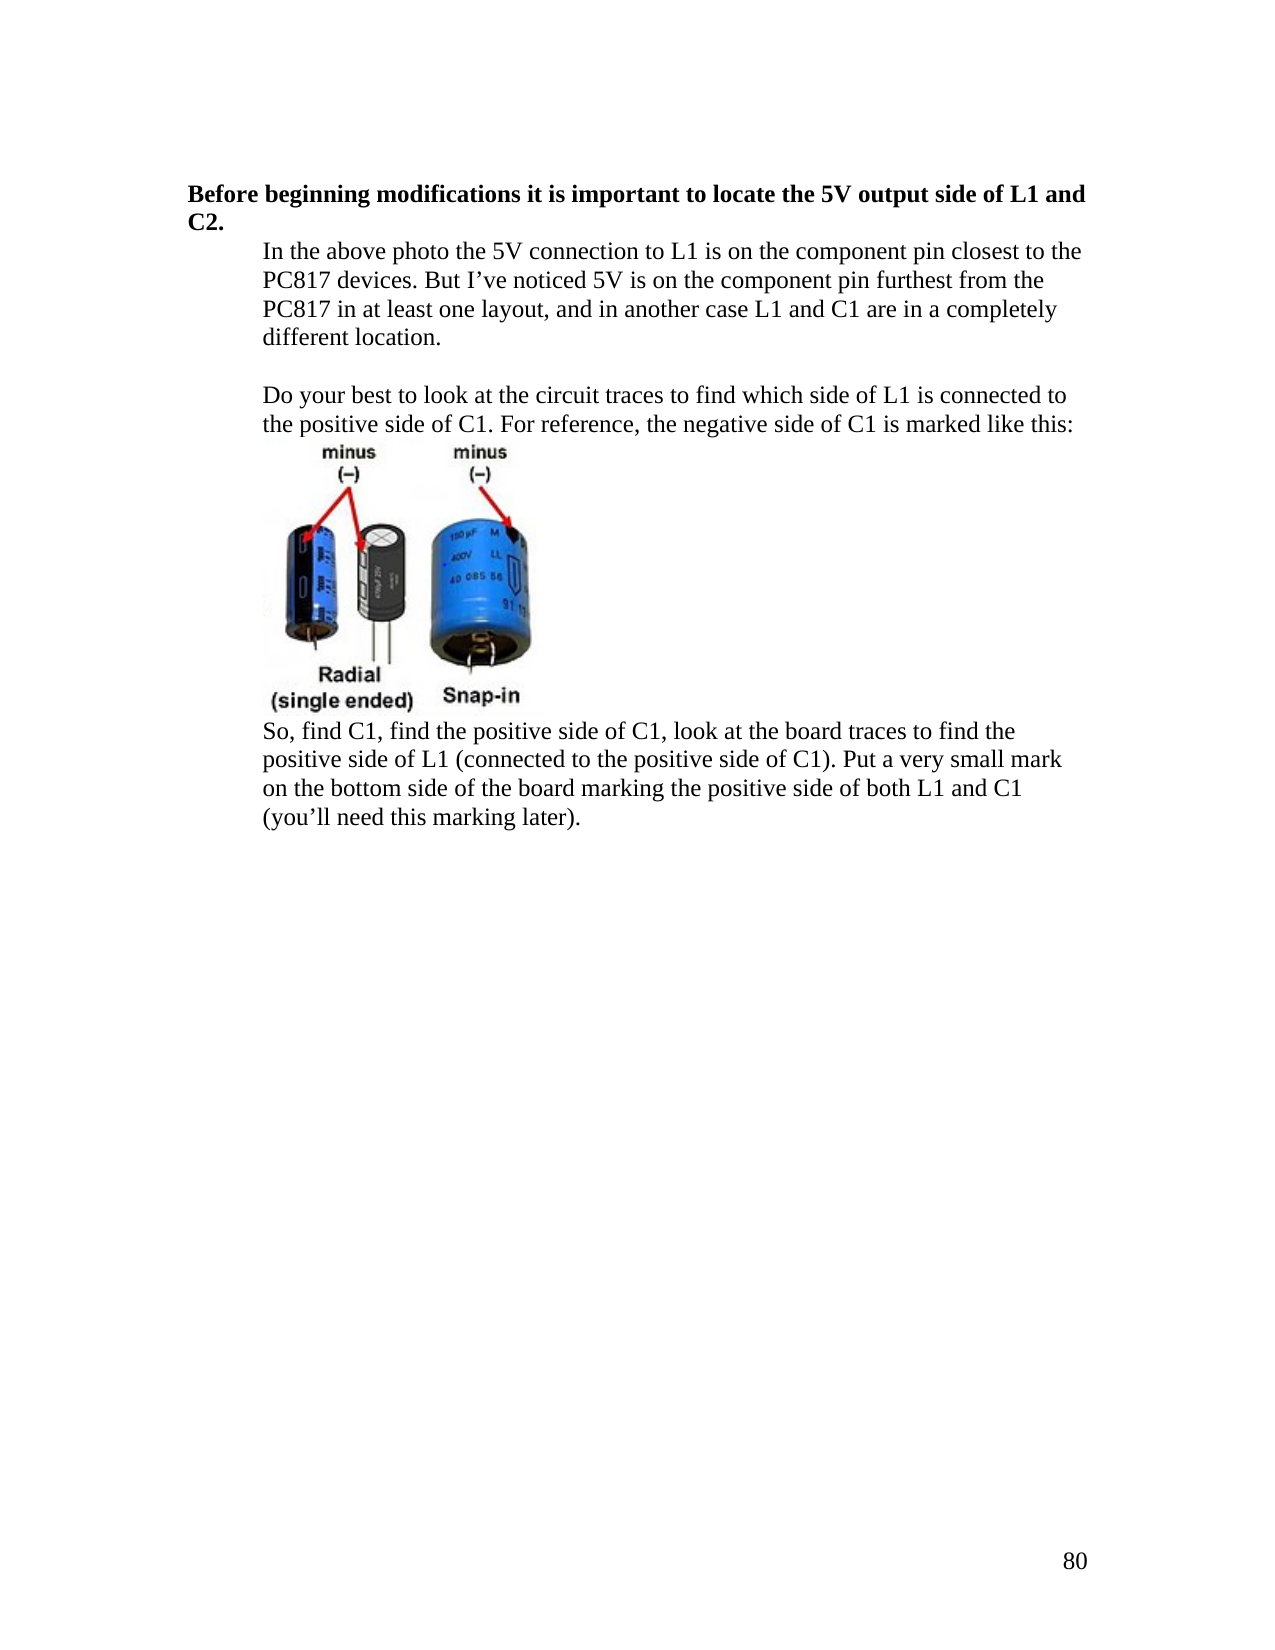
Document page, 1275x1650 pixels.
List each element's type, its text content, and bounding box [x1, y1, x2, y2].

text Do your best to look at the circuit traces to find which side of L1 is connected to the positive side of C1. For reference, the negative side of C1 is marked like this: [262, 380, 1087, 437]
text Before beginning modifications it is important to locate the 5V output side of L1 and C2. [187, 179, 1087, 236]
picture [262, 437, 543, 716]
text In the above photo the 5V connection to L1 is on the component pin closest to the PC817 devices. But I’ve noticed 5V is on the component pin furthest from the PC817 in at least one layout, and in another case L1 and C1 are in a completely different location. [262, 236, 1087, 351]
text So, find C1, find the positive side of C1, look at the board traces to find the positive side of L1 (connected to the positive side of C1). Put a very small mark on the bottom side of the board marking the positive side of both L1 and C1 (you’ll need this marking later). [262, 716, 1087, 831]
